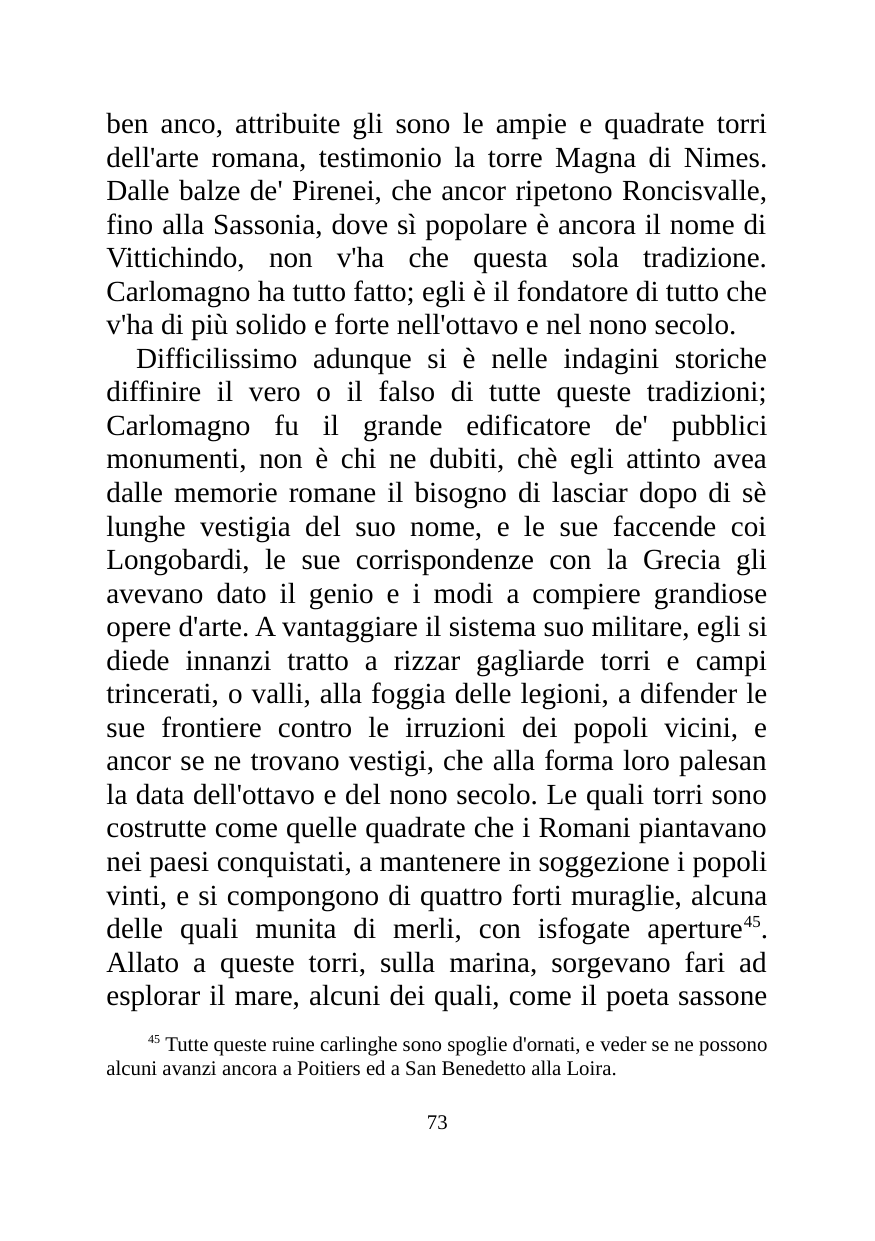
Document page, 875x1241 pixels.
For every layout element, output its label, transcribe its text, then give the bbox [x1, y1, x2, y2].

text ben anco, attribuite gli sono le ampie e quadrate torri dell'arte romana, testimonio la torre Magna di Nimes. Dalle balze de' Pirenei, che ancor ripetono Roncisvalle, fino alla Sassonia, dove sì popolare è ancora il nome di Vittichindo, non v'ha che questa sola tradizione. Carlomagno ha tutto fatto; egli è il fondatore di tutto che v'ha di più solido e forte nell'ottavo e nel nono secolo. [106, 106, 768, 341]
text Difficilissimo adunque si è nelle indagini storiche diffinire il vero o il falso di tutte queste tradizioni; Carlomagno fu il grande edificatore de' pubblici monumenti, non è chi ne dubiti, chè egli attinto avea dalle memorie romane il bisogno di lasciar dopo di sè lunghe vestigia del suo nome, e le sue faccende coi Longobardi, le sue corrispondenze con la Grecia gli avevano dato il genio e i modi a compiere grandiose opere d'arte. A vantaggiare il sistema suo militare, egli si diede innanzi tratto a rizzar gagliarde torri e campi trincerati, o valli, alla foggia delle legioni, a difender le sue frontiere contro le irruzioni dei popoli vicini, e ancor se ne trovano vestigi, che alla forma loro palesan la data dell'ottavo e del nono secolo. Le quali torri sono costrutte come quelle quadrate che i Romani piantavano nei paesi conquistati, a mantenere in soggezione i popoli vinti, e si compongono di quattro forti muraglie, alcuna delle quali munita di merli, con isfogate aperture. Allato a queste torri, sulla marina, sorgevano fari ad esplorar il mare, alcuni dei quali, come il poeta sassone [106, 341, 768, 1012]
text Tutte queste ruine carlinghe sono spoglie d'ornati, e veder se ne possono alcuni avanzi ancora a Poitiers ed a San Benedetto alla Loira. [106, 1032, 768, 1080]
